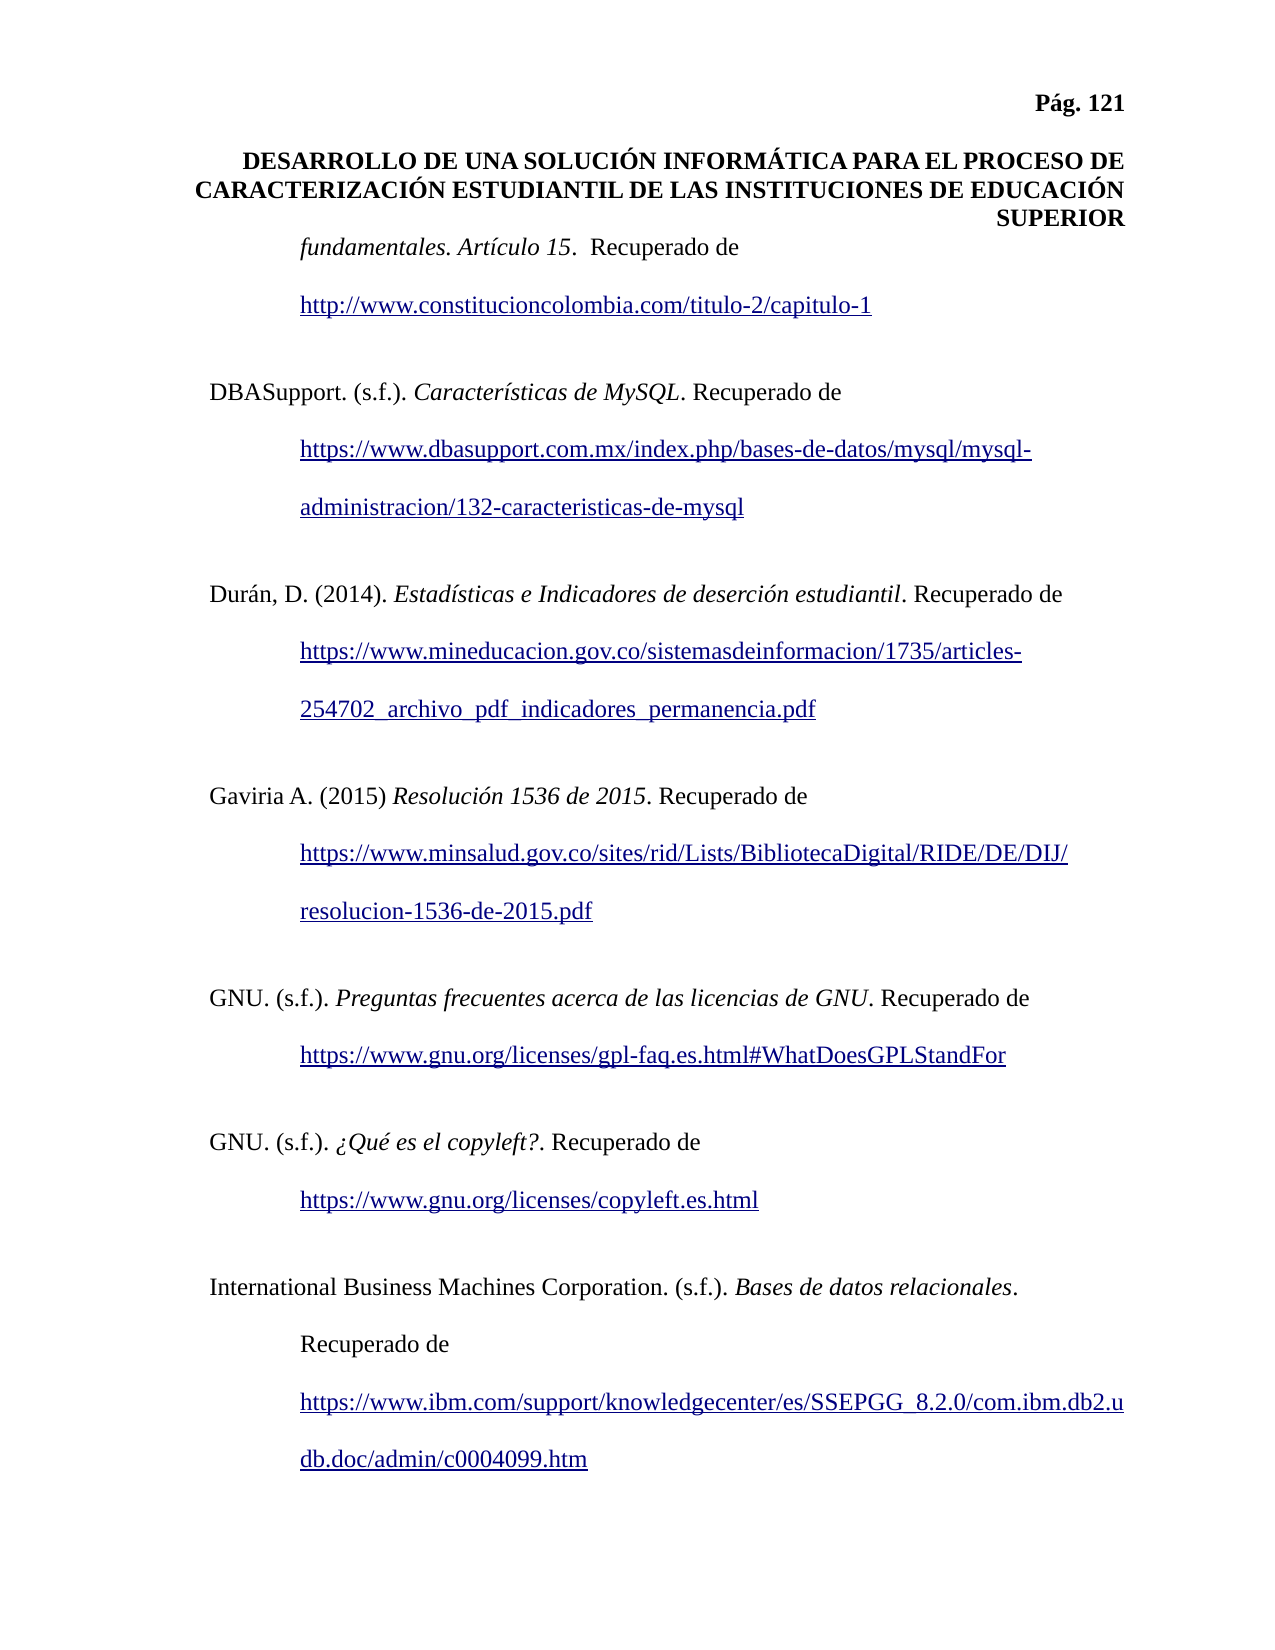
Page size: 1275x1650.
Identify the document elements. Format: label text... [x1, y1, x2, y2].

text Durán, D. (2014). Estadísticas e Indicadores de deserción estudiantil. Recuperado de https://www.mineducacion.gov.co/sistemasdeinformacion/1735/articles-254702_archivo_pdf_indicadores_permanencia.pdf [209, 579, 1125, 722]
text International Business Machines Corporation. (s.f.). Bases de datos relacionales. Recuperado de https://www.ibm.com/support/knowledgecenter/es/SSEPGG_8.2.0/com.ibm.db2.udb.doc/admin/c0004099.htm [209, 1272, 1125, 1473]
text fundamentales. Artículo 15. Recuperado de http://www.constitucioncolombia.com/titulo-2/capitulo-1 [209, 232, 1125, 318]
text GNU. (s.f.). ¿Qué es el copyleft?. Recuperado de https://www.gnu.org/licenses/copyleft.es.html [209, 1127, 1125, 1213]
text Gaviria A. (2015) Resolución 1536 de 2015. Recuperado de https://www.minsalud.gov.co/sites/rid/Lists/BibliotecaDigital/RIDE/DE/DIJ/resolucion-1536-de-2015.pdf [209, 781, 1125, 924]
text GNU. (s.f.). Preguntas frecuentes acerca de las licencias de GNU. Recuperado de https://www.gnu.org/licenses/gpl-faq.es.html#WhatDoesGPLStandFor [209, 983, 1125, 1069]
text DBASupport. (s.f.). Características de MySQL. Recuperado de https://www.dbasupport.com.mx/index.php/bases-de-datos/mysql/mysql-administracion/132-caracteristicas-de-mysql [209, 377, 1125, 521]
